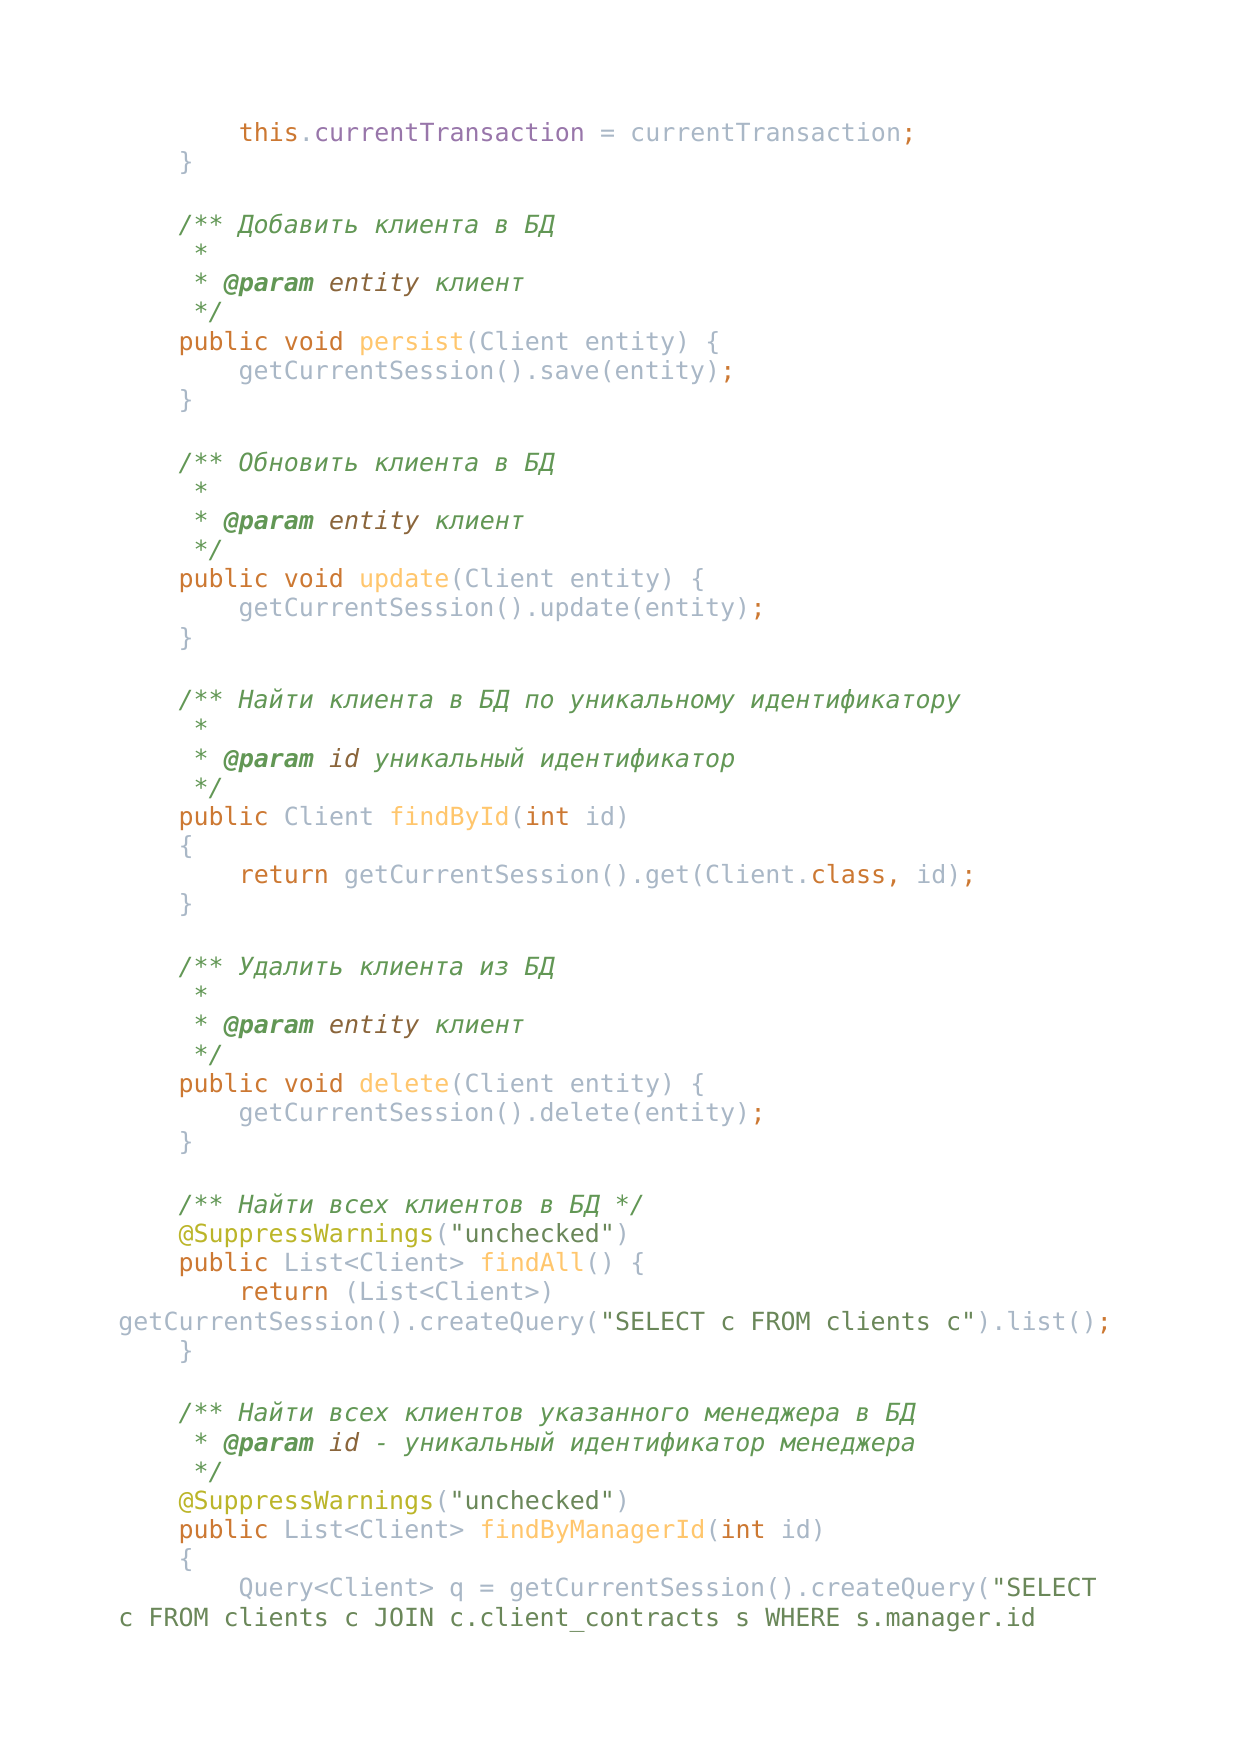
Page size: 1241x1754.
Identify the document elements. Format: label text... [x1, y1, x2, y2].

text this.currentTransaction = currentTransaction; } /** Добавить клиента в БД * * @param entity клиент */ public void persist(Client entity) { getCurrentSession().save(entity); } /** Обновить клиента в БД * * @param entity клиент */ public void update(Client entity) { getCurrentSession().update(entity); } /** Найти клиента в БД по уникальному идентификатору * * @param id уникальный идентификатор */ public Client findById(int id) { return getCurrentSession().get(Client.class, id); } /** Удалить клиента из БД * * @param entity клиент */ public void delete(Client entity) { getCurrentSession().delete(entity); } /** Найти всех клиентов в БД */ @SuppressWarnings("unchecked") public List<Client> findAll() { return (List<Client>) getCurrentSession().createQuery("SELECT c FROM clients c").list(); } /** Найти всех клиентов указанного менеджера в БД * @param id - уникальный идентификатор менеджера */ @SuppressWarnings("unchecked") public List<Client> findByManagerId(int id) { Query<Client> q = getCurrentSession().createQuery("SELECT c FROM clients c JOIN c.client_contracts s WHERE s.manager.id [118, 118, 1122, 1632]
